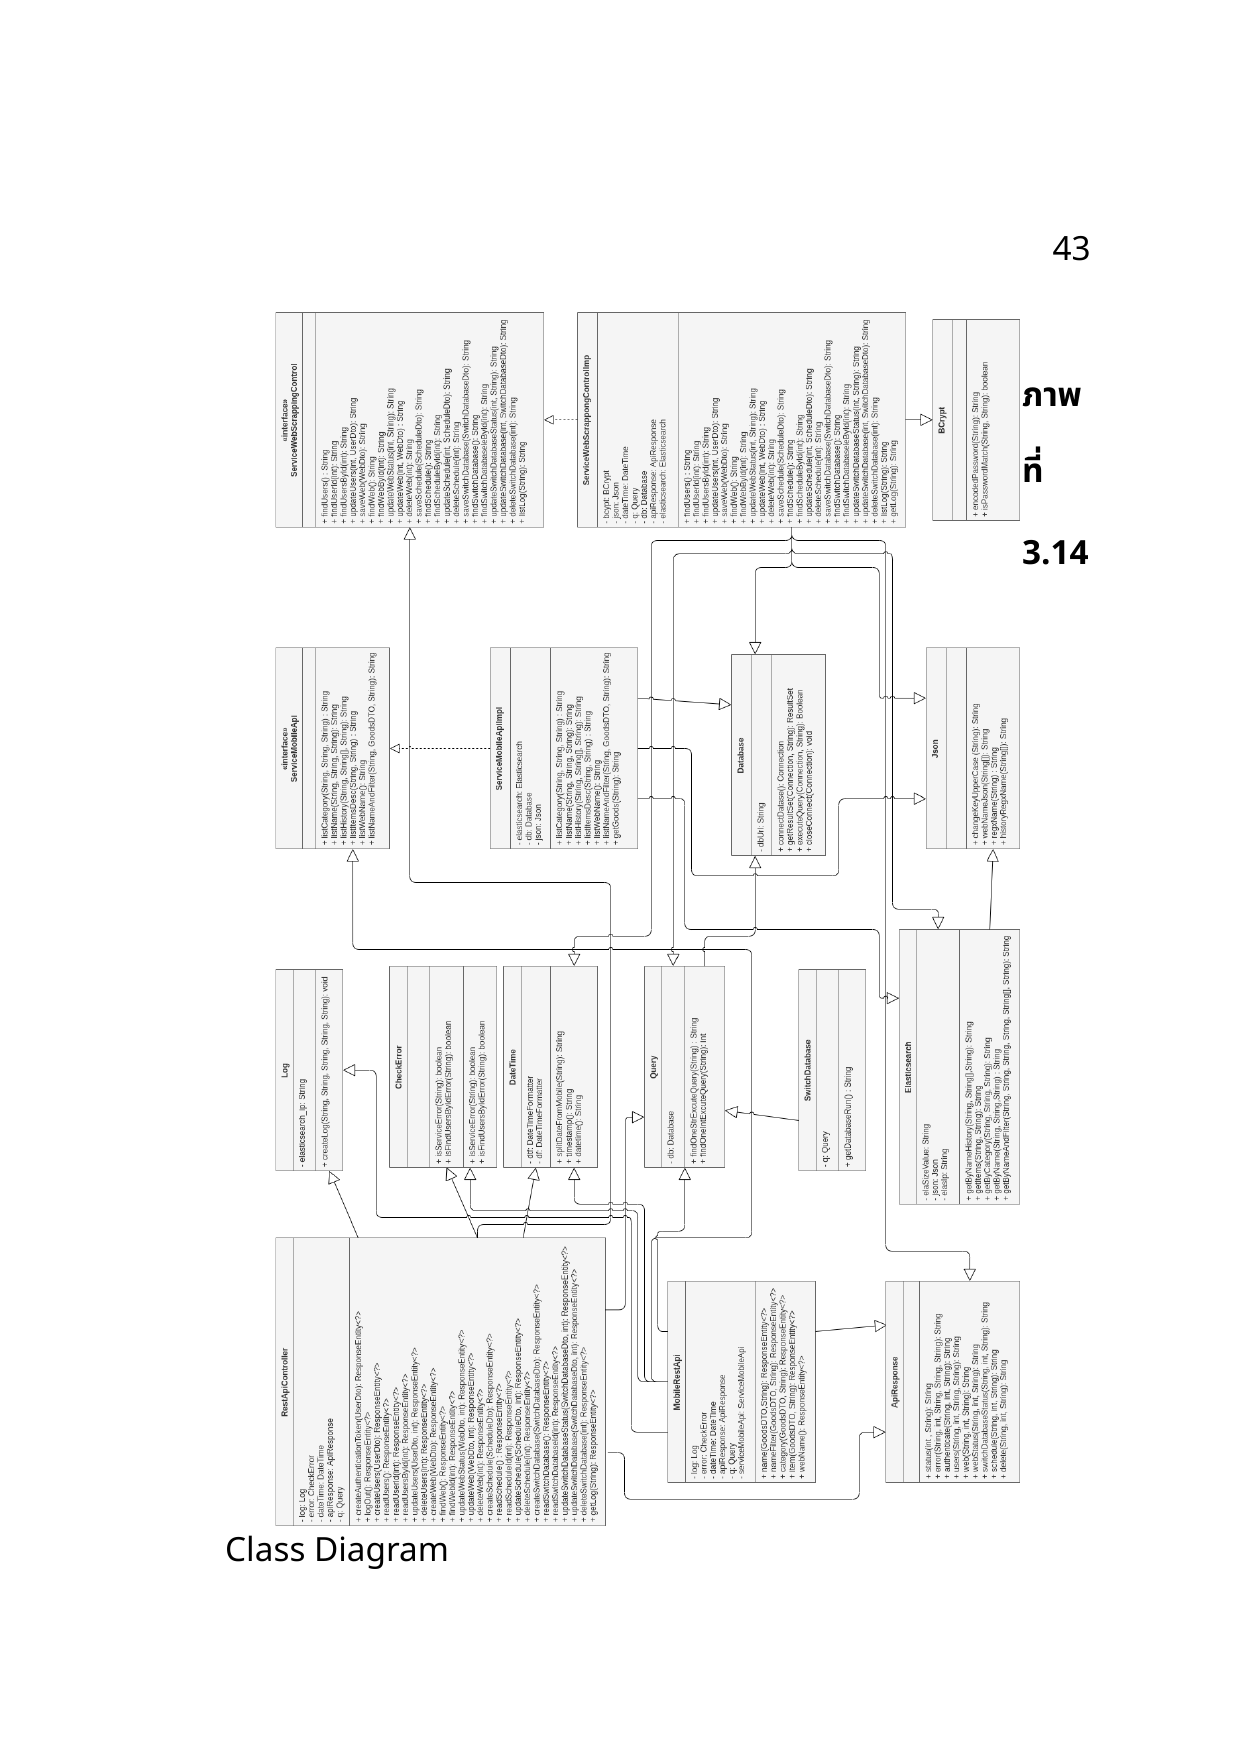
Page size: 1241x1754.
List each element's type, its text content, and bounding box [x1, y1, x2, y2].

picture [275, 312, 1022, 1526]
text ภาพที่ 3.14 Class Diagram [225, 300, 1091, 1571]
